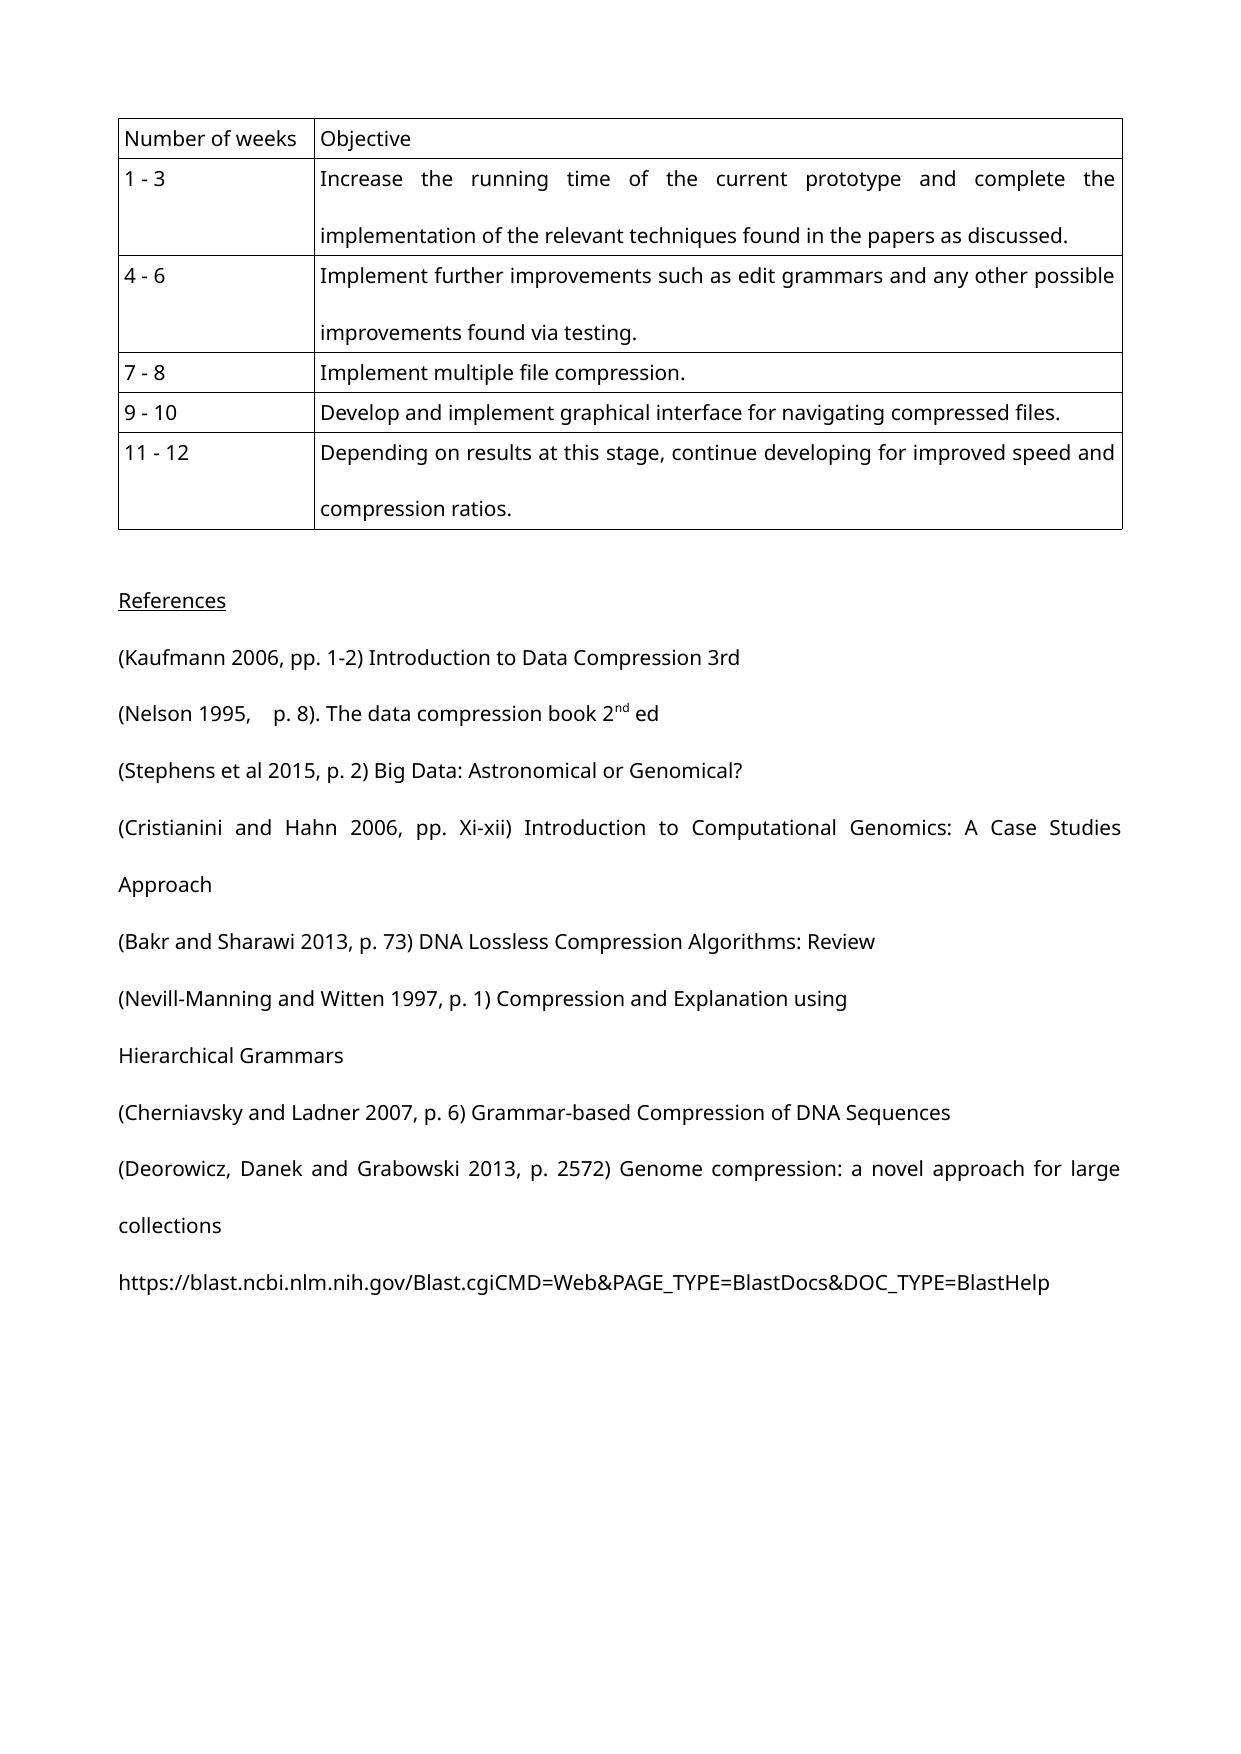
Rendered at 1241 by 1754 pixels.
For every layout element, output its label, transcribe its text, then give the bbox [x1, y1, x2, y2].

text (Deorowicz, Danek and Grabowski 2013, p. 2572) Genome compression: a novel approach for large collections [118, 1154, 1122, 1240]
table_cell Implement multiple file compression. [315, 353, 1122, 392]
table_header Number of weeks [119, 119, 314, 158]
table_cell 11 - 12 [119, 433, 314, 529]
table_header Objective [315, 119, 1122, 158]
table_cell 7 - 8 [119, 353, 314, 392]
table_cell 1 - 3 [119, 159, 314, 255]
table_cell Develop and implement graphical interface for navigating compressed files. [315, 393, 1122, 432]
text References [118, 586, 1122, 614]
text (Stephens et al 2015, p. 2) Big Data: Astronomical or Genomical? [118, 756, 1122, 785]
table_cell Implement further improvements such as edit grammars and any other possible improvements found via testing. [315, 256, 1122, 352]
text (Cherniavsky and Ladner 2007, p. 6) Grammar-based Compression of DNA Sequences [118, 1098, 1122, 1126]
text Hierarchical Grammars [118, 1041, 1122, 1069]
text (Nelson 1995, p. 8). The data compression book 2nd ed [118, 699, 1122, 728]
text (Cristianini and Hahn 2006, pp. Xi-xii) Introduction to Computational Genomics: A Case Studies Approach [118, 813, 1122, 898]
text https://blast.ncbi.nlm.nih.gov/Blast.cgiCMD=Web&PAGE_TYPE=BlastDocs&DOC_TYPE=BlastHelp [118, 1268, 1122, 1297]
text (Kaufmann 2006, pp. 1-2) Introduction to Data Compression 3rd [118, 643, 1122, 671]
table_cell Depending on results at this stage, continue developing for improved speed and compression ratios. [315, 433, 1122, 529]
table_cell Increase the running time of the current prototype and complete the implementation of the relevant techniques found in the papers as discussed. [315, 159, 1122, 255]
table_cell 4 - 6 [119, 256, 314, 352]
table_cell 9 - 10 [119, 393, 314, 432]
text (Bakr and Sharawi 2013, p. 73) DNA Lossless Compression Algorithms: Review [118, 927, 1122, 955]
text (Nevill-Manning and Witten 1997, p. 1) Compression and Explanation using [118, 984, 1122, 1012]
